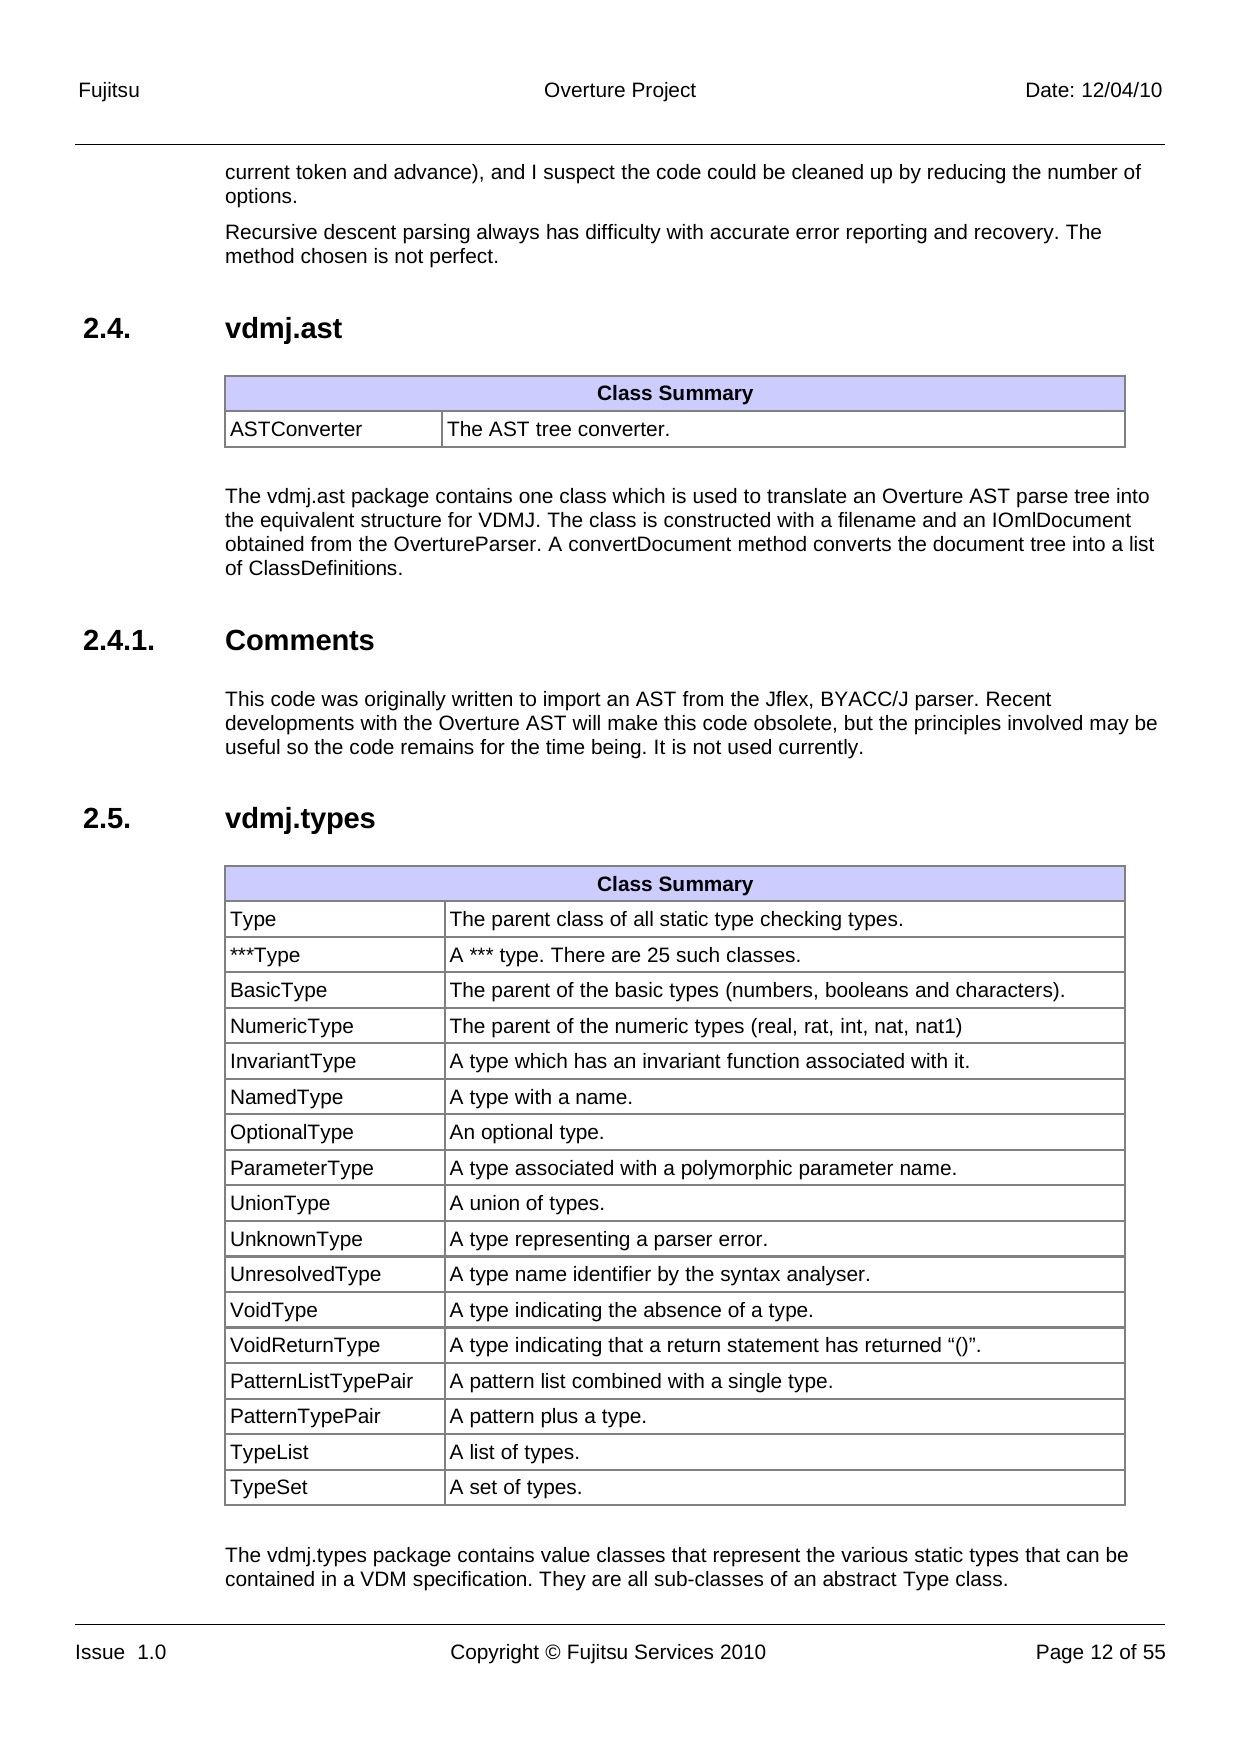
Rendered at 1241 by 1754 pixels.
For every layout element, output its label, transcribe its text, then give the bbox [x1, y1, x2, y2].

table_cell A type representing a parser error. [446, 1222, 1124, 1255]
table_cell NamedType [226, 1080, 444, 1113]
table_cell UnresolvedType [226, 1258, 444, 1291]
table_cell ***Type [226, 938, 444, 971]
table_cell Type [226, 902, 444, 936]
table_cell The parent of the numeric types (real, rat, int, nat, nat1) [446, 1009, 1124, 1042]
table_cell A set of types. [446, 1471, 1124, 1504]
table_cell The parent class of all static type checking types. [446, 902, 1124, 936]
table_cell VoidReturnType [226, 1329, 444, 1362]
table_cell UnionType [226, 1186, 444, 1220]
subtitle vdmj.ast [75, 311, 1165, 344]
table_cell A list of types. [446, 1435, 1124, 1468]
table_cell A pattern list combined with a single type. [446, 1364, 1124, 1397]
table_cell A type name identifier by the syntax analyser. [446, 1258, 1124, 1291]
table_cell A type which has an invariant function associated with it. [446, 1044, 1124, 1078]
subtitle Comments [75, 623, 1165, 656]
table_cell A type associated with a polymorphic parameter name. [446, 1151, 1124, 1184]
text The vdmj.types package contains value classes that represent the various static types that can be contained in a VDM specification. They are all sub-classes of an abstract Type class. [225, 1543, 1165, 1591]
table_cell A type indicating the absence of a type. [446, 1293, 1124, 1326]
table_cell OptionalType [226, 1115, 444, 1149]
table_cell A type indicating that a return statement has returned “()”. [446, 1329, 1124, 1362]
table_cell PatternListTypePair [226, 1364, 444, 1397]
table_cell An optional type. [446, 1115, 1124, 1149]
table_cell TypeSet [226, 1471, 444, 1504]
table_cell A union of types. [446, 1186, 1124, 1220]
table_cell A type with a name. [446, 1080, 1124, 1113]
table_cell TypeList [226, 1435, 444, 1468]
table_cell NumericType [226, 1009, 444, 1042]
text The vdmj.ast package contains one class which is used to translate an Overture AST parse tree into the equivalent structure for VDMJ. The class is constructed with a filename and an IOmlDocument obtained from the OvertureParser. A convertDocument method converts the document tree into a list of ClassDefinitions. [225, 484, 1165, 580]
subtitle vdmj.types [75, 801, 1165, 835]
table_cell The parent of the basic types (numbers, booleans and characters). [446, 973, 1124, 1007]
table_cell BasicType [226, 973, 444, 1007]
table_cell ParameterType [226, 1151, 444, 1184]
table_cell InvariantType [226, 1044, 444, 1078]
table_cell PatternTypePair [226, 1400, 444, 1433]
table_cell UnknownType [226, 1222, 444, 1255]
table_cell ASTConverter [226, 412, 441, 446]
table_cell A pattern plus a type. [446, 1400, 1124, 1433]
text current token and advance), and I suspect the code could be cleaned up by reducing the number of options. [225, 160, 1165, 208]
table_cell A *** type. There are 25 such classes. [446, 938, 1124, 971]
table_header Class Summary [226, 867, 1124, 900]
text Recursive descent parsing always has difficulty with accurate error reporting and recovery. The method chosen is not perfect. [225, 220, 1165, 268]
table_header Class Summary [226, 377, 1124, 410]
table_cell The AST tree converter. [443, 412, 1124, 446]
table_cell VoidType [226, 1293, 444, 1326]
text This code was originally written to import an AST from the Jflex, BYACC/J parser. Recent developments with the Overture AST will make this code obsolete, but the principles involved may be useful so the code remains for the time being. It is not used currently. [225, 686, 1165, 759]
